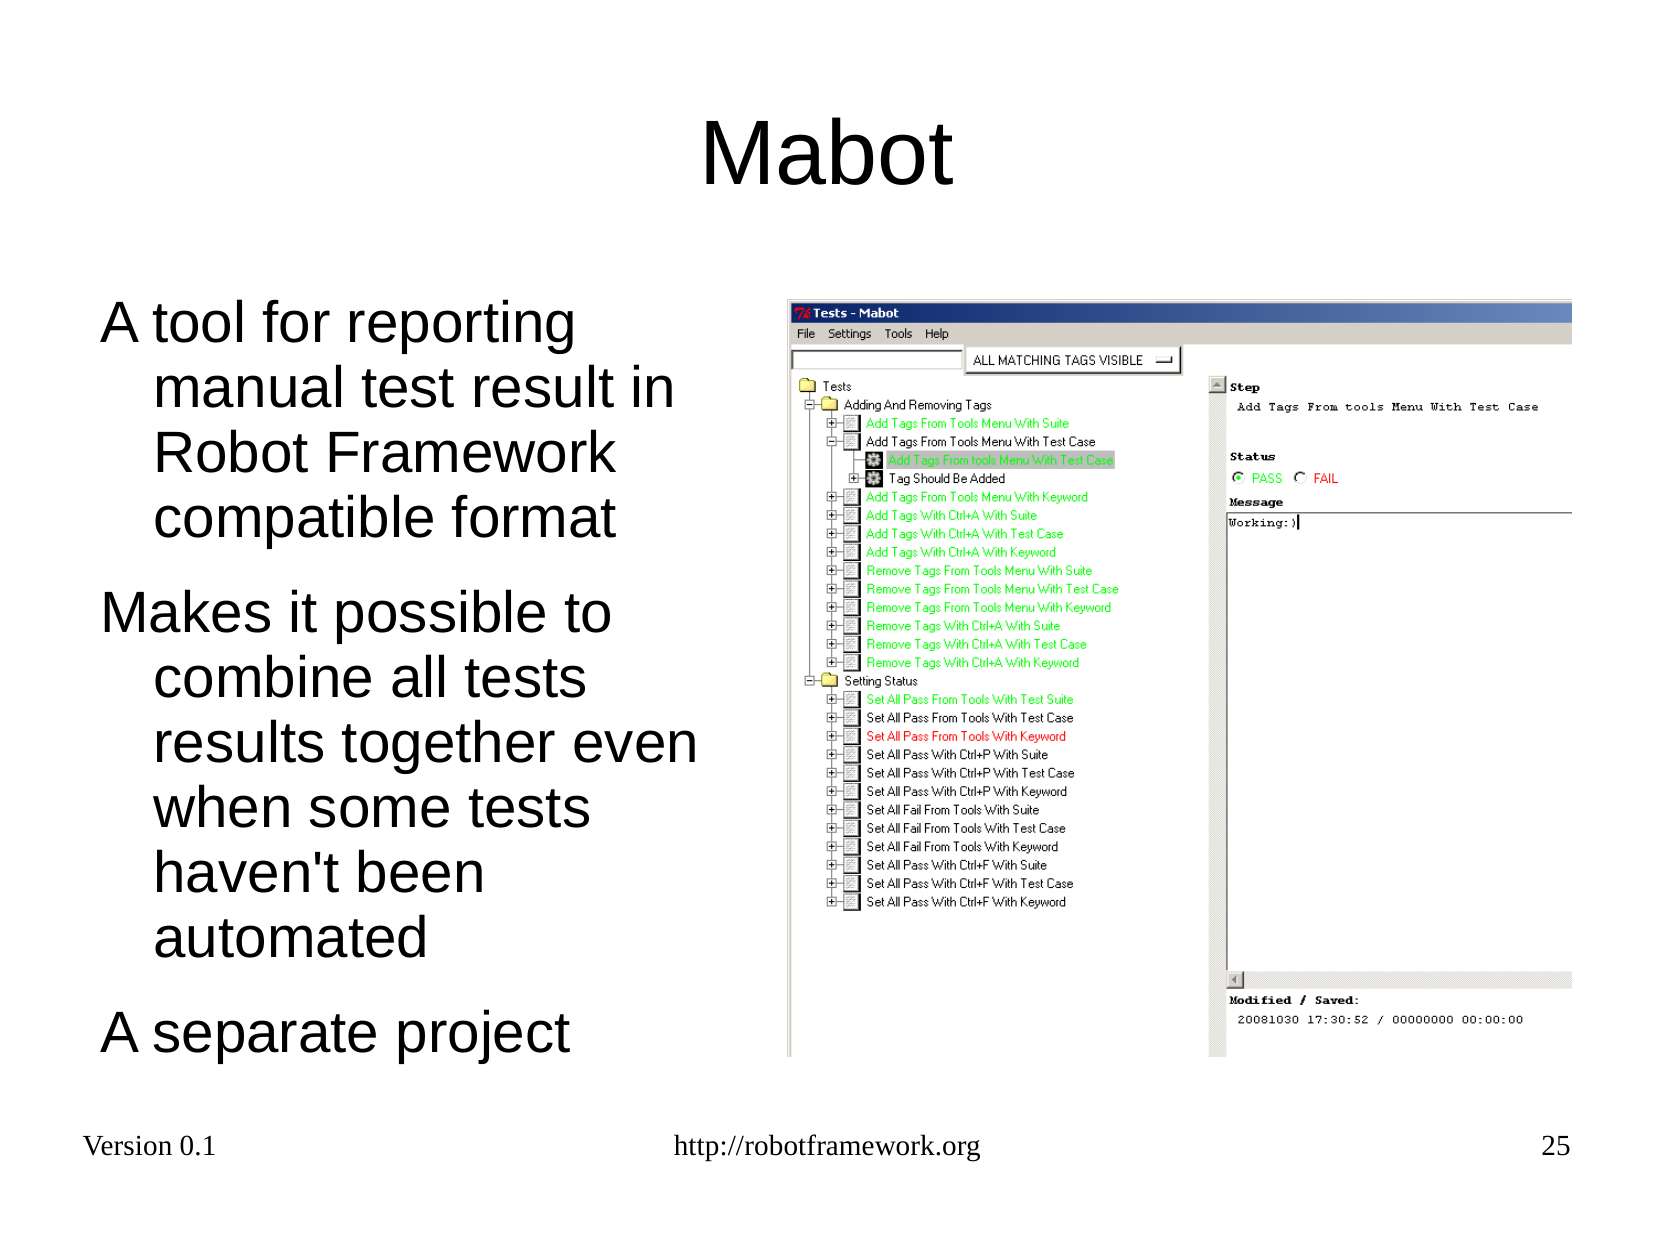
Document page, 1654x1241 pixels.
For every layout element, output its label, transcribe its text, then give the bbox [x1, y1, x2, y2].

list A tool for reporting manual test result in Robot Framework compatible format Makes it possible to combine all tests results together even when some tests haven't been automated A separate project [82, 290, 751, 1094]
picture [787, 299, 1572, 1057]
title Mabot [82, 56, 1571, 250]
